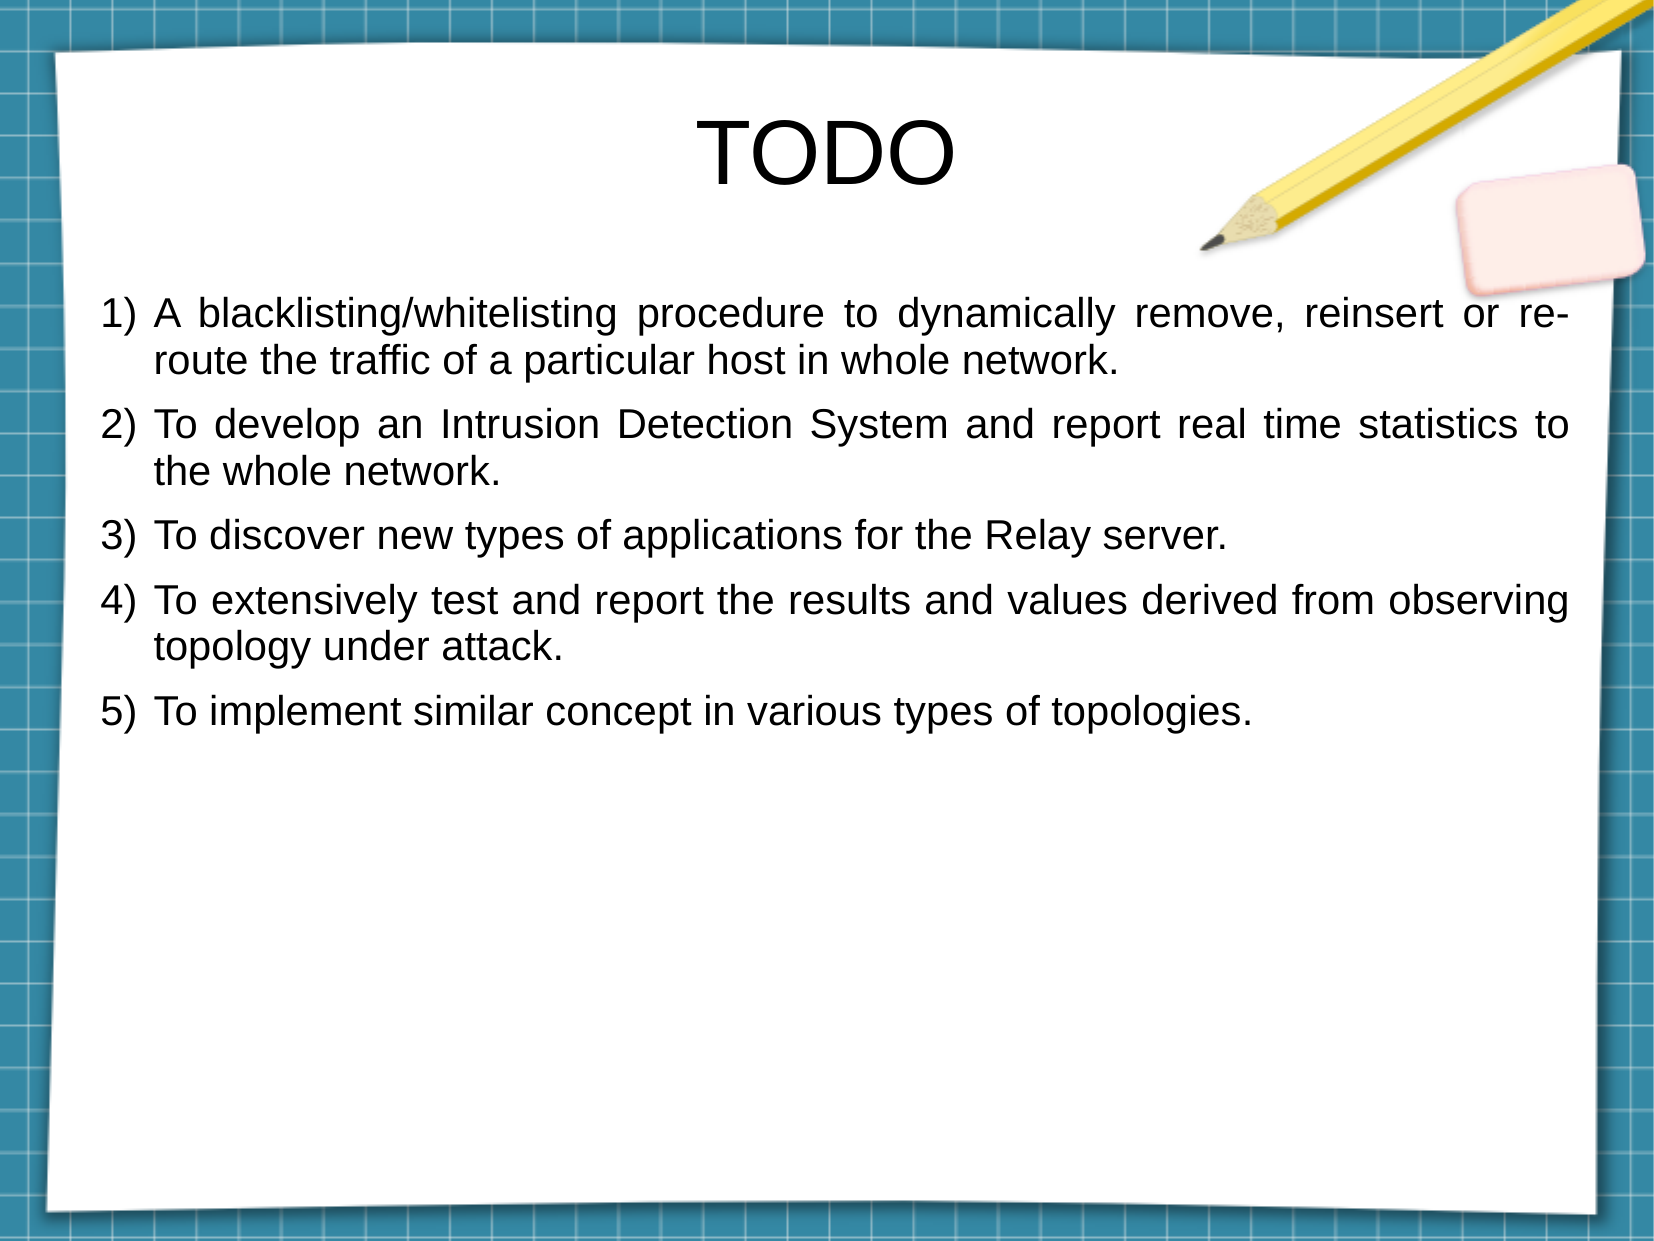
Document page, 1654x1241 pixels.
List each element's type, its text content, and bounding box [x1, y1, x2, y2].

title TODO [82, 49, 1571, 257]
picture [0, 0, 1654, 1241]
list A blacklisting/whitelisting procedure to dynamically remove, reinsert or re-route the traffic of a particular host in whole network. To develop an Intrusion Detection System and report real time statistics to the whole network. To discover new types of applications for the Relay server. To extensively test and report the results and values derived from observing topology under attack. To implement similar concept in various types of topologies. [82, 290, 1571, 1010]
